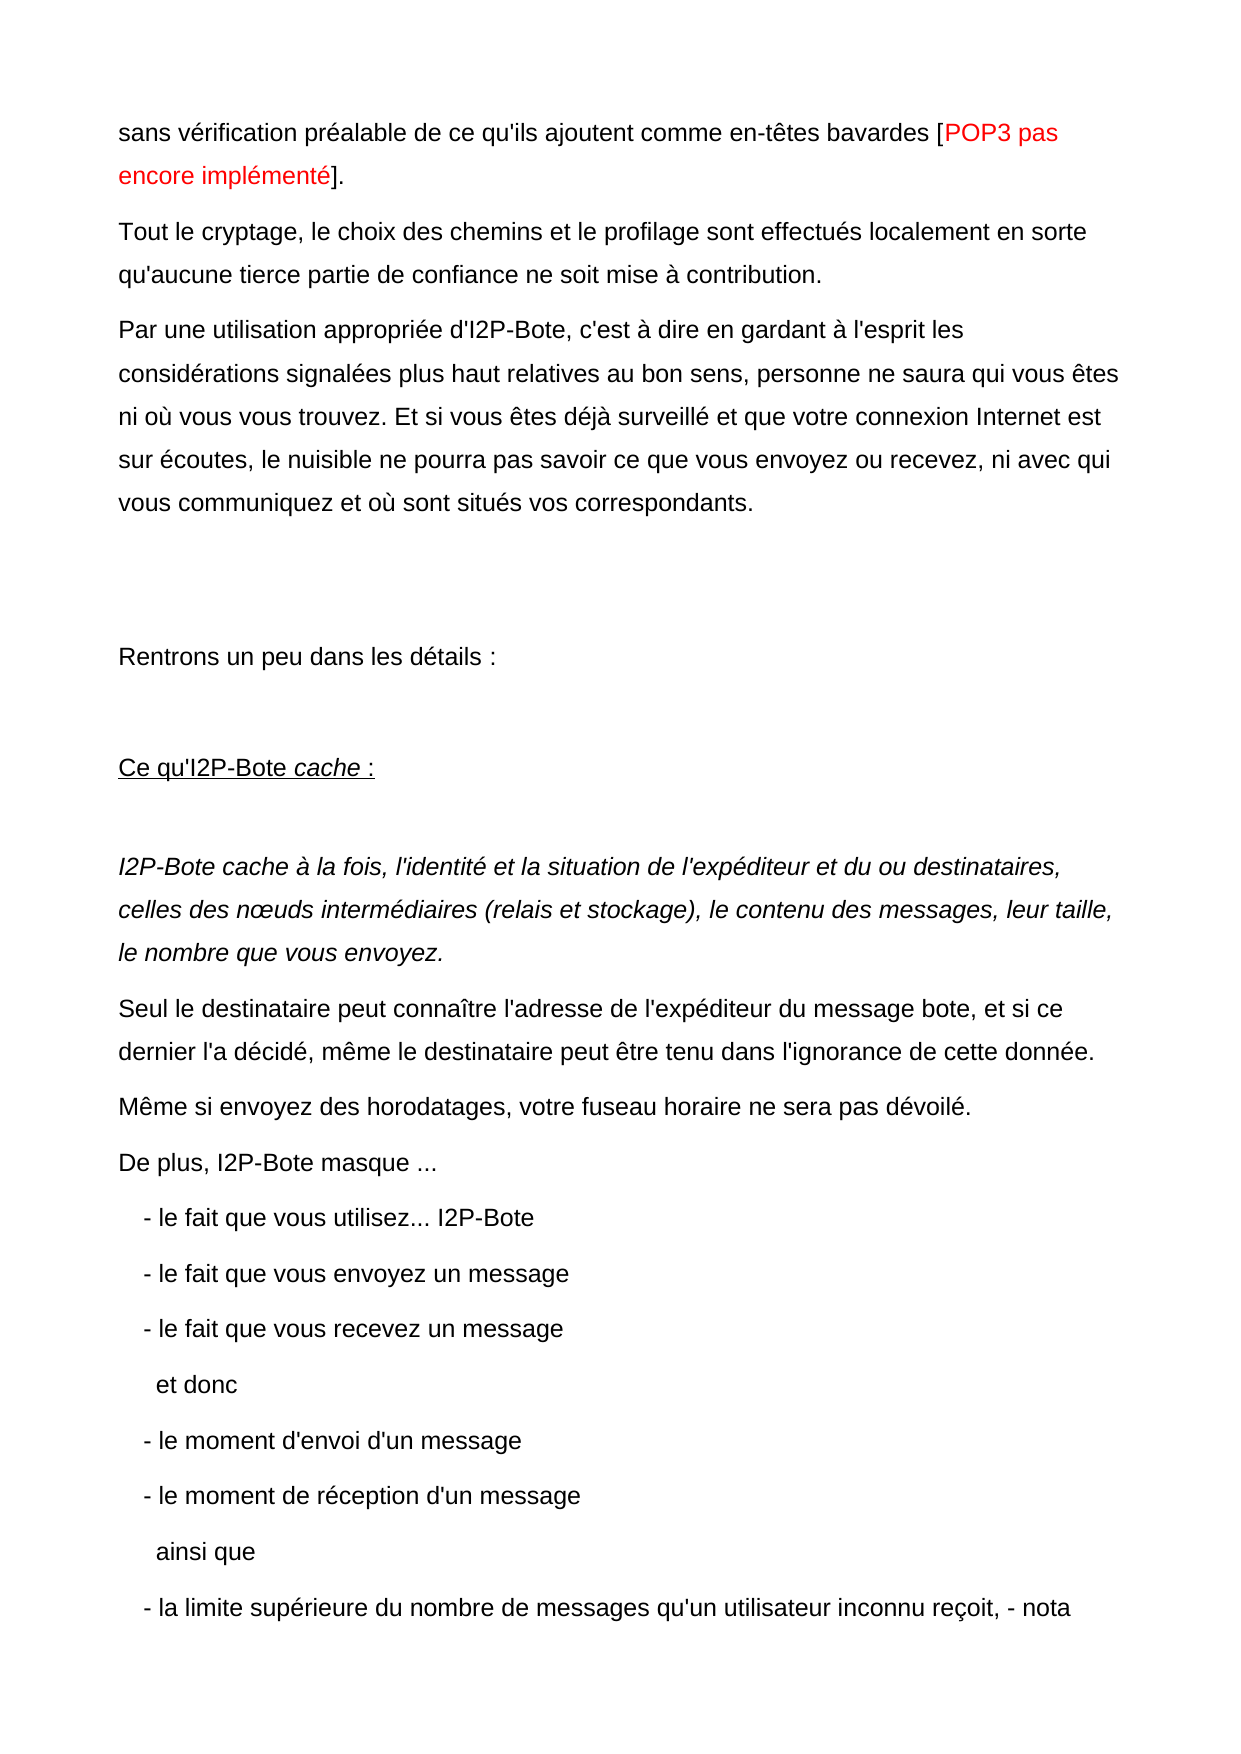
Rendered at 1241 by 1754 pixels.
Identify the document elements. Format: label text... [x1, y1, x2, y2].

text - le fait que vous envoyez un message [118, 1259, 1122, 1288]
text - le moment de réception d'un message [118, 1481, 1122, 1510]
text sans vérification préalable de ce qu'ils ajoutent comme en-têtes bavardes [POP3 pas encore implémenté]. [118, 118, 1122, 190]
text - le moment d'envoi d'un message [118, 1426, 1122, 1454]
text Tout le cryptage, le choix des chemins et le profilage sont effectués localement en sorte qu'aucune tierce partie de confiance ne soit mise à contribution. [118, 217, 1122, 289]
text Rentrons un peu dans les détails : [118, 599, 1122, 671]
text Seul le destinataire peut connaître l'adresse de l'expéditeur du message bote, et si ce dernier l'a décidé, même le destinataire peut être tenu dans l'ignorance de cette donnée. [118, 993, 1122, 1065]
text ainsi que [118, 1537, 1122, 1566]
text Même si envoyez des horodatages, votre fuseau horaire ne sera pas dévoilé. [118, 1092, 1122, 1121]
text et donc [118, 1370, 1122, 1399]
text - la limite supérieure du nombre de messages qu'un utilisateur inconnu reçoit, - nota [118, 1593, 1122, 1621]
text Par une utilisation appropriée d'I2P-Bote, c'est à dire en gardant à l'esprit les considérations signalées plus haut relatives au bon sens, personne ne saura qui vous êtes ni où vous vous trouvez. Et si vous êtes déjà surveillé et que votre connexion Internet est sur écoutes, le nuisible ne pourra pas savoir ce que vous envoyez ou recevez, ni avec qui vous communiquez et où sont situés vos correspondants. [118, 315, 1122, 517]
text I2P-Bote cache à la fois, l'identité et la situation de l'expéditeur et du ou destinataires, celles des nœuds intermédiaires (relais et stockage), le contenu des messages, leur taille, le nombre que vous envoyez. [118, 809, 1122, 967]
text De plus, I2P-Bote masque ... [118, 1148, 1122, 1176]
text Ce qu'I2P-Bote cache : [118, 753, 1122, 782]
text - le fait que vous utilisez... I2P-Bote [118, 1203, 1122, 1232]
text - le fait que vous recevez un message [118, 1314, 1122, 1343]
